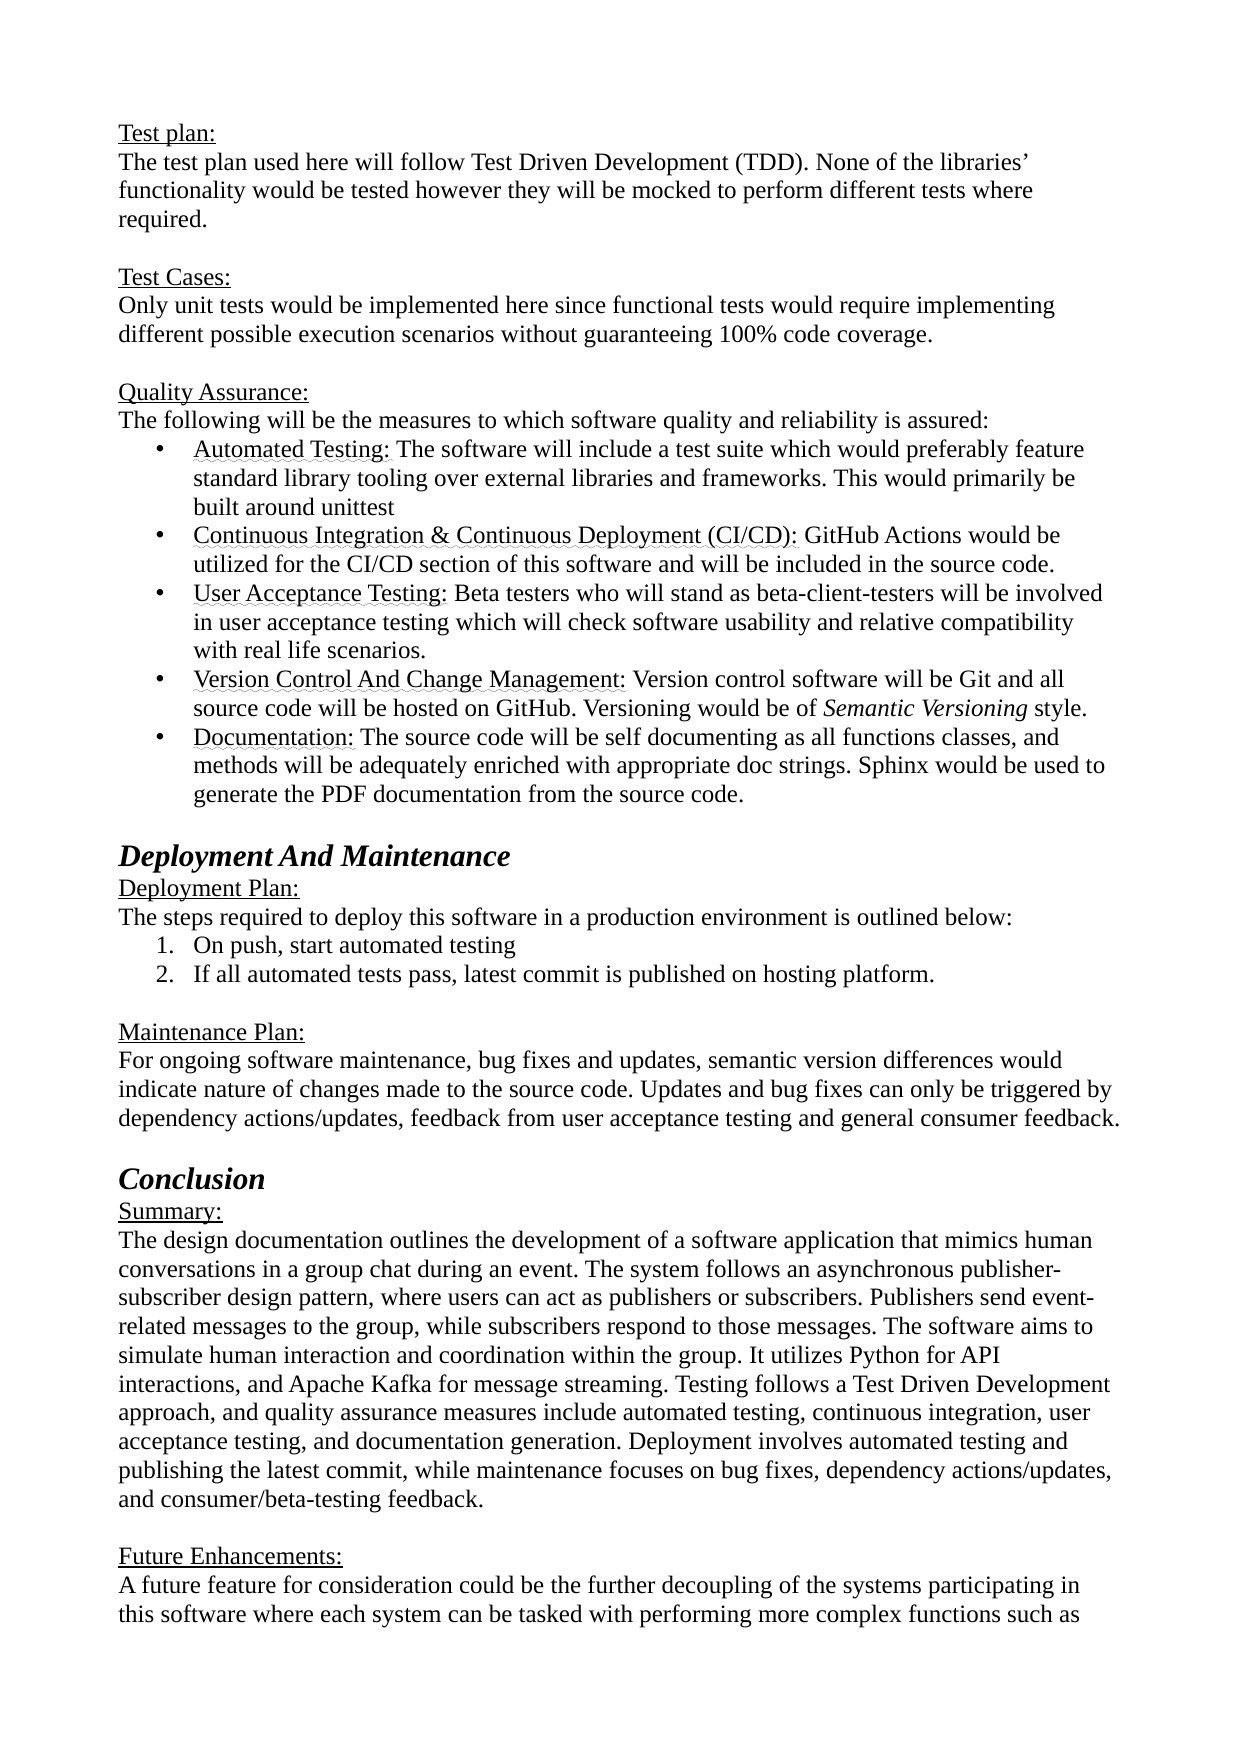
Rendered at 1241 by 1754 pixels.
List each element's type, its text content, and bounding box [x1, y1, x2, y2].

text Maintenance Plan: [118, 1017, 1122, 1045]
list Automated Testing: The software will include a test suite which would preferably feature standard library tooling over external libraries and frameworks. This would primarily be built around unittest [156, 434, 1122, 521]
text A future feature for consideration could be the further decoupling of the systems participating in this software where each system can be tasked with performing more complex functions such as [118, 1570, 1122, 1627]
list User Acceptance Testing: Beta testers who will stand as beta-client-testers will be involved in user acceptance testing which will check software usability and relative compatibility with real life scenarios. [156, 578, 1122, 664]
list If all automated tests pass, latest commit is published on hosting platform. [156, 959, 1122, 988]
text The following will be the measures to which software quality and reliability is assured: [118, 406, 1122, 434]
list Continuous Integration & Continuous Deployment (CI/CD): GitHub Actions would be utilized for the CI/CD section of this software and will be included in the source code. [156, 521, 1122, 578]
text For ongoing software maintenance, bug fixes and updates, semantic version differences would indicate nature of changes made to the source code. Updates and bug fixes can only be triggered by dependency actions/updates, feedback from user acceptance testing and general consumer feedback. [118, 1045, 1122, 1132]
text Test Cases: [118, 262, 1122, 291]
list Version Control And Change Management: Version control software will be Git and all source code will be hosted on GitHub. Versioning would be of Semantic Versioning style. [156, 664, 1122, 722]
text Conclusion [118, 1160, 1122, 1196]
text Summary: [118, 1196, 1122, 1225]
list Documentation: The source code will be self documenting as all functions classes, and methods will be adequately enriched with appropriate doc strings. Sphinx would be used to generate the PDF documentation from the source code. [156, 722, 1122, 808]
text Only unit tests would be implemented here since functional tests would require implementing different possible execution scenarios without guaranteeing 100% code coverage. [118, 291, 1122, 348]
text The design documentation outlines the development of a software application that mimics human conversations in a group chat during an event. The system follows an asynchronous publisher-subscriber design pattern, where users can act as publishers or subscribers. Publishers send event-related messages to the group, while subscribers respond to those messages. The software aims to simulate human interaction and coordination within the group. It utilizes Python for API interactions, and Apache Kafka for message streaming. Testing follows a Test Driven Development approach, and quality assurance measures include automated testing, continuous integration, user acceptance testing, and documentation generation. Deployment involves automated testing and publishing the latest commit, while maintenance focuses on bug fixes, dependency actions/updates, and consumer/beta-testing feedback. [118, 1225, 1122, 1541]
text Future Enhancements: [118, 1541, 1122, 1570]
text The steps required to deploy this software in a production environment is outlined below: [118, 902, 1122, 930]
text Deployment And Maintenance Deployment Plan: [118, 837, 1122, 902]
list On push, start automated testing [156, 930, 1122, 959]
text Test plan: The test plan used here will follow Test Driven Development (TDD). None of the libraries’ functionality would be tested however they will be mocked to perform different tests where required. [118, 118, 1122, 233]
text Quality Assurance: [118, 377, 1122, 406]
